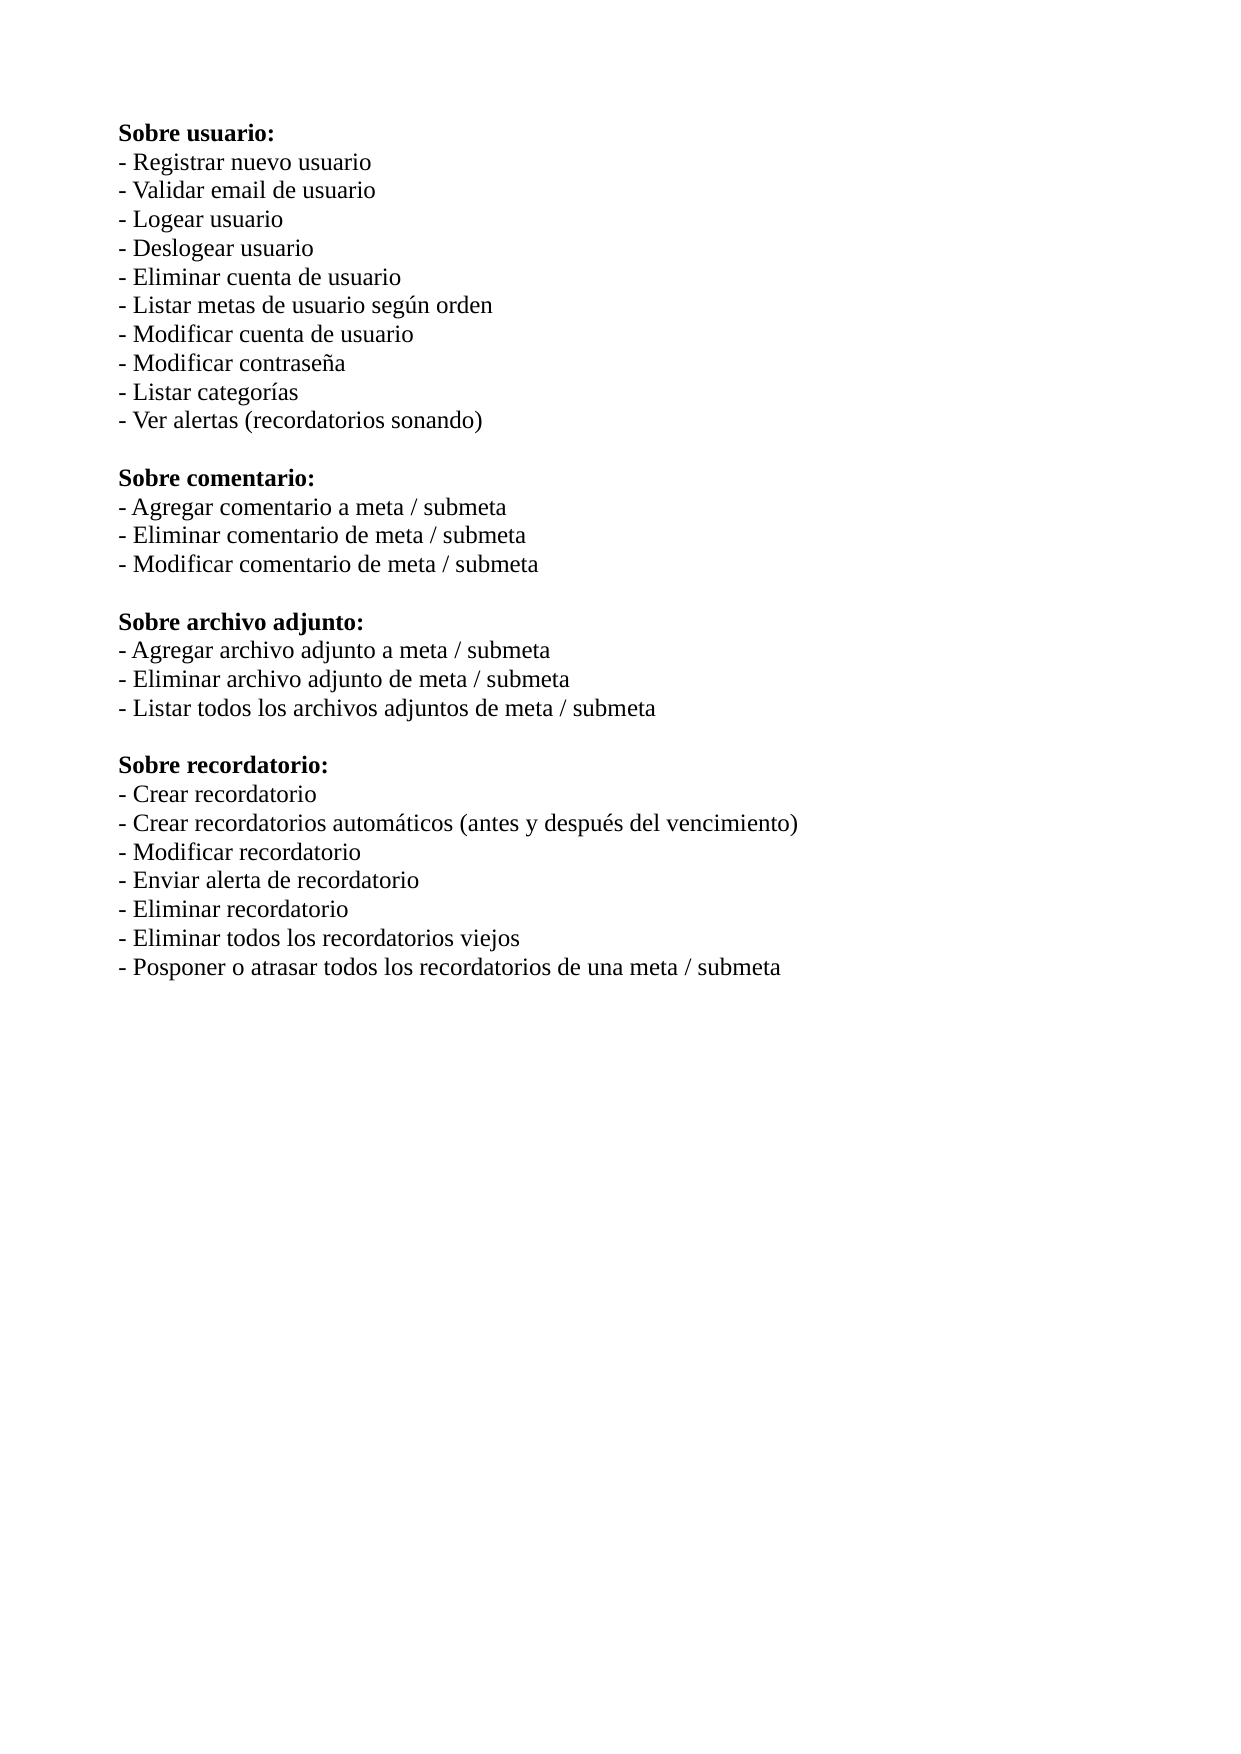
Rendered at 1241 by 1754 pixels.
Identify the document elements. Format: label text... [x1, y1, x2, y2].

text - Listar todos los archivos adjuntos de meta / submeta [118, 693, 1122, 722]
text - Eliminar recordatorio [118, 894, 1122, 923]
text - Listar metas de usuario según orden [118, 291, 1122, 319]
text - Modificar comentario de meta / submeta [118, 549, 1122, 578]
text - Modificar cuenta de usuario [118, 319, 1122, 348]
text - Eliminar todos los recordatorios viejos [118, 923, 1122, 952]
text - Modificar recordatorio [118, 837, 1122, 866]
text - Eliminar comentario de meta / submeta [118, 521, 1122, 549]
text - Eliminar archivo adjunto de meta / submeta [118, 664, 1122, 693]
text - Agregar comentario a meta / submeta [118, 492, 1122, 521]
text - Ver alertas (recordatorios sonando) [118, 406, 1122, 434]
text - Posponer o atrasar todos los recordatorios de una meta / submeta [118, 952, 1122, 981]
text - Modificar contraseña [118, 348, 1122, 377]
text - Deslogear usuario [118, 233, 1122, 262]
text - Eliminar cuenta de usuario [118, 262, 1122, 291]
text Sobre comentario: [118, 463, 1122, 492]
text - Logear usuario [118, 204, 1122, 233]
text - Listar categorías [118, 377, 1122, 406]
text Sobre usuario: [118, 118, 1122, 147]
text - Enviar alerta de recordatorio [118, 866, 1122, 894]
text Sobre recordatorio: [118, 751, 1122, 779]
text - Registrar nuevo usuario [118, 147, 1122, 176]
text - Agregar archivo adjunto a meta / submeta [118, 636, 1122, 664]
text Sobre archivo adjunto: [118, 607, 1122, 636]
text - Crear recordatorio [118, 779, 1122, 808]
text - Crear recordatorios automáticos (antes y después del vencimiento) [118, 808, 1122, 837]
text - Validar email de usuario [118, 176, 1122, 204]
